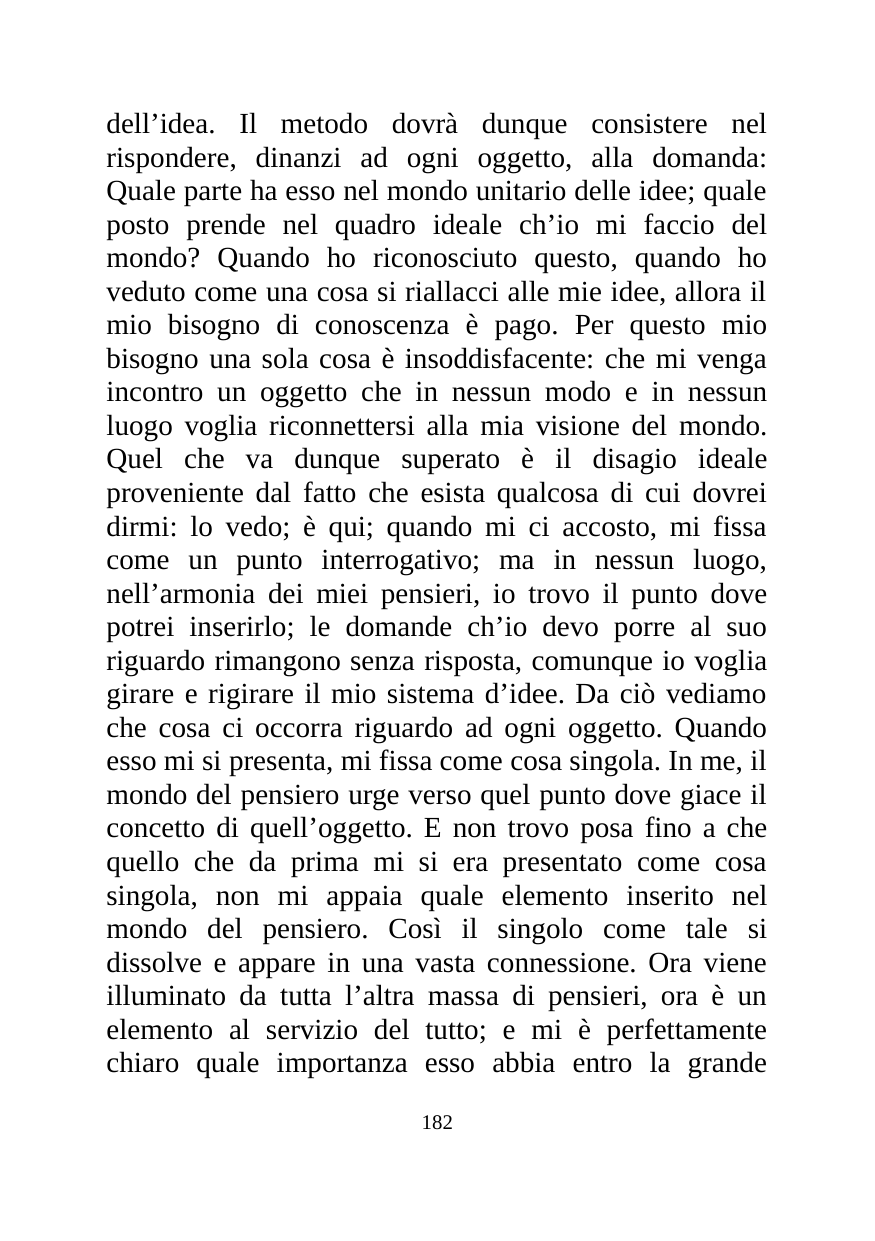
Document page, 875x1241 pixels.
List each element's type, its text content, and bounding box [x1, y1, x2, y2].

text dell’idea. Il metodo dovrà dunque consistere nel rispondere, dinanzi ad ogni oggetto, alla domanda: Quale parte ha esso nel mondo unitario delle idee; quale posto prende nel quadro ideale ch’io mi faccio del mondo? Quando ho riconosciuto questo, quando ho veduto come una cosa si riallacci alle mie idee, allora il mio bisogno di conoscenza è pago. Per questo mio bisogno una sola cosa è insoddisfacente: che mi venga incontro un oggetto che in nessun modo e in nessun luogo voglia riconnettersi alla mia visione del mondo. Quel che va dunque superato è il disagio ideale proveniente dal fatto che esista qualcosa di cui dovrei dirmi: lo vedo; è qui; quando mi ci accosto, mi fissa come un punto interrogativo; ma in nessun luogo, nell’armonia dei miei pensieri, io trovo il punto dove potrei inserirlo; le domande ch’io devo porre al suo riguardo rimangono senza risposta, comunque io voglia girare e rigirare il mio sistema d’idee. Da ciò vediamo che cosa ci occorra riguardo ad ogni oggetto. Quando esso mi si presenta, mi fissa come cosa singola. In me, il mondo del pensiero urge verso quel punto dove giace il concetto di quell’oggetto. E non trovo posa fino a che quello che da prima mi si era presentato come cosa singola, non mi appaia quale elemento inserito nel mondo del pensiero. Così il singolo come tale si dissolve e appare in una vasta connessione. Ora viene illuminato da tutta l’altra massa di pensieri, ora è un elemento al servizio del tutto; e mi è perfettamente chiaro quale importanza esso abbia entro la grande [106, 106, 768, 1079]
